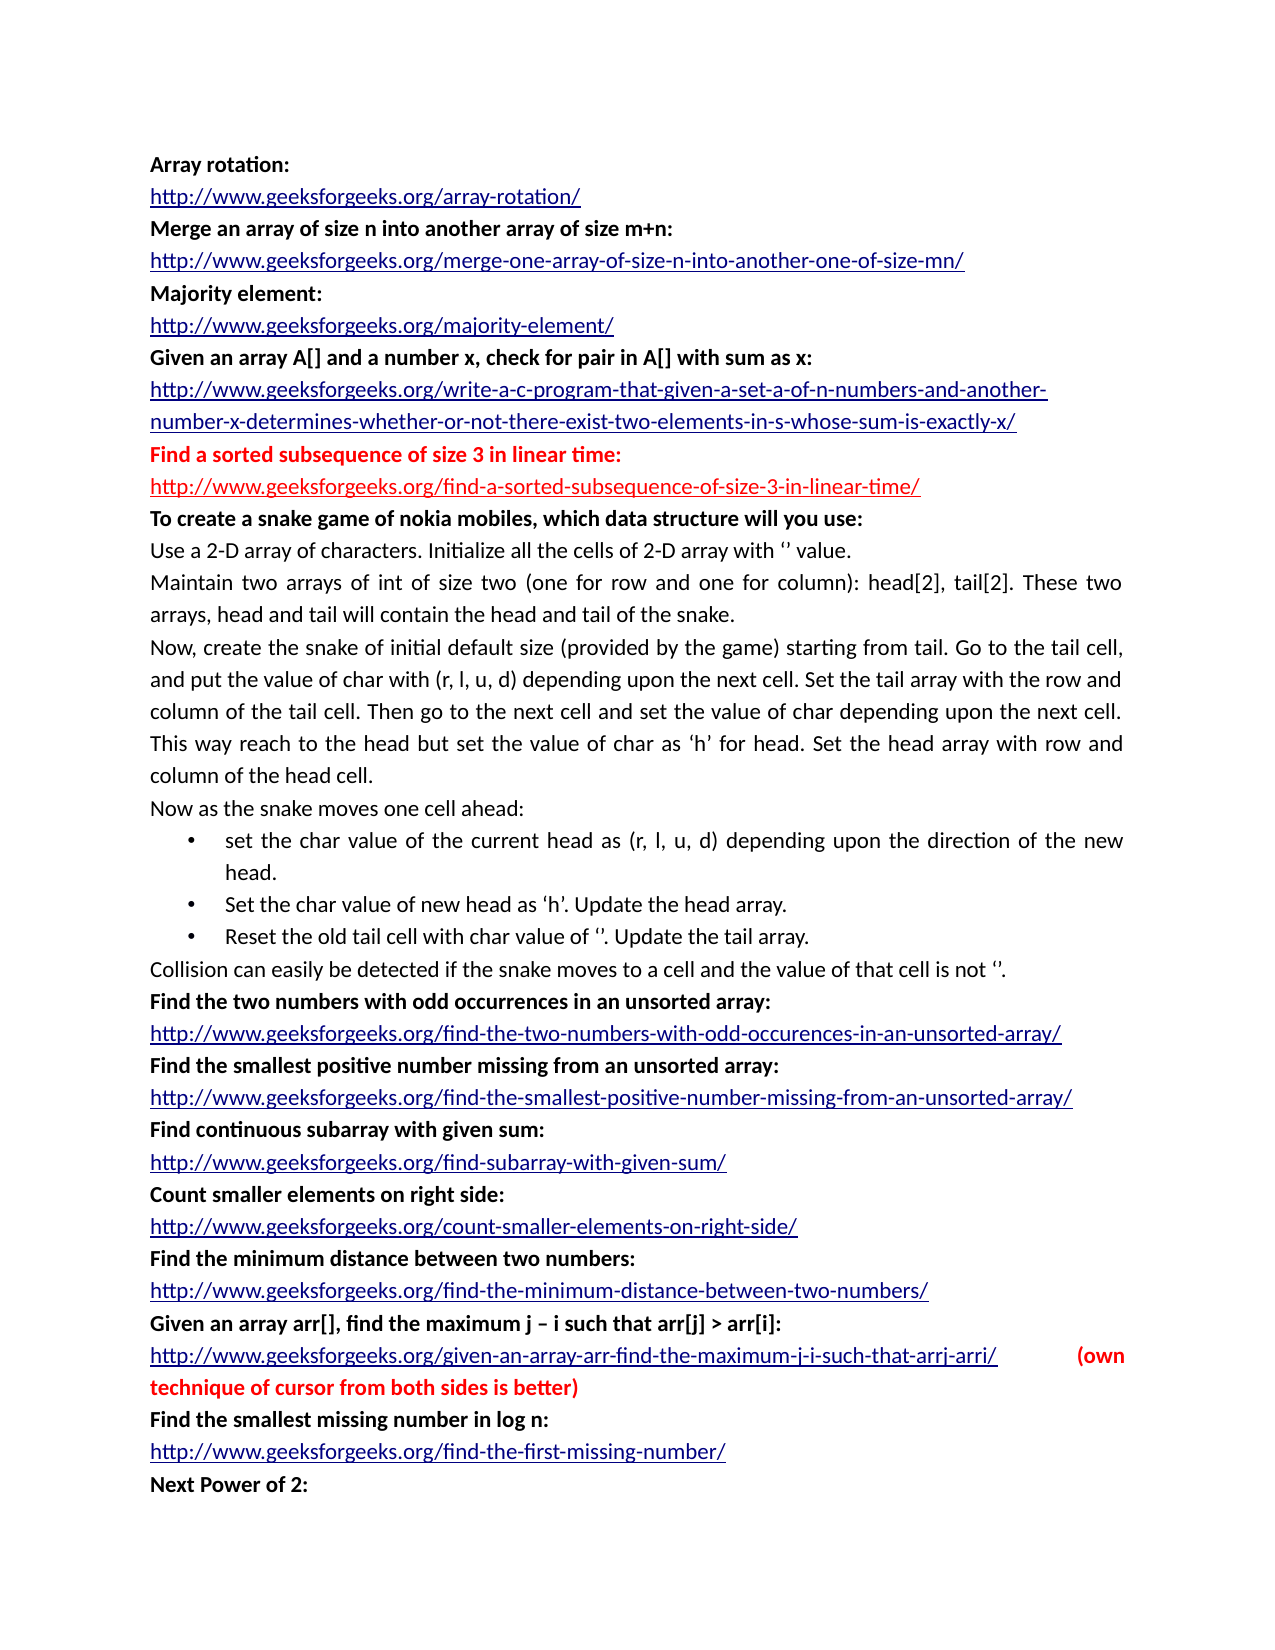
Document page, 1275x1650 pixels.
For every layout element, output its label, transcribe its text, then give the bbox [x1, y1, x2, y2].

list Count smaller elements on right side: [150, 1180, 1125, 1208]
list http://www.geeksforgeeks.org/find-the-first-missing-number/ [150, 1437, 1125, 1466]
list http://www.geeksforgeeks.org/count-smaller-elements-on-right-side/ [150, 1212, 1125, 1240]
list http://www.geeksforgeeks.org/find-subarray-with-given-sum/ [150, 1148, 1125, 1176]
list Now, create the snake of initial default size (provided by the game) starting from tail. Go to the tail cell, and put the value of char with (r, l, u, d) depending upon the next cell. Set the tail array with the row and column of the tail cell. Then go to the next cell and set the value of char depending upon the next cell. This way reach to the head but set the value of char as ‘h’ for head. Set the head array with row and column of the head cell. [150, 633, 1125, 789]
list To create a snake game of nokia mobiles, which data structure will you use: [150, 504, 1125, 532]
list Use a 2-D array of characters. Initialize all the cells of 2-D array with ‘’ value. [150, 536, 1125, 564]
list http://www.geeksforgeeks.org/array-rotation/ [150, 182, 1125, 210]
list set the char value of the current head as (r, l, u, d) depending upon the direction of the new head. [187, 826, 1125, 886]
list Now as the snake moves one cell ahead: [150, 794, 1125, 822]
list http://www.geeksforgeeks.org/merge-one-array-of-size-n-into-another-one-of-size-mn/ [150, 247, 1125, 274]
list Given an array arr[], find the maximum j – i such that arr[j] > arr[i]: [150, 1309, 1125, 1337]
list Merge an array of size n into another array of size m+n: [150, 214, 1125, 242]
list http://www.geeksforgeeks.org/find-the-smallest-positive-number-missing-from-an-unsorted-array/ [150, 1083, 1125, 1111]
list http://www.geeksforgeeks.org/find-the-minimum-distance-between-two-numbers/ [150, 1277, 1125, 1304]
list Reset the old tail cell with char value of ‘’. Update the tail array. [187, 922, 1125, 951]
list http://www.geeksforgeeks.org/find-a-sorted-subsequence-of-size-3-in-linear-time/ [150, 472, 1125, 500]
list Set the char value of new head as ‘h’. Update the head array. [187, 890, 1125, 918]
list Find the two numbers with odd occurrences in an unsorted array: [150, 987, 1125, 1015]
list Find the smallest positive number missing from an unsorted array: [150, 1051, 1125, 1079]
list Find continuous subarray with given sum: [150, 1116, 1125, 1144]
list http://www.geeksforgeeks.org/find-the-two-numbers-with-odd-occurences-in-an-unsorted-array/ [150, 1019, 1125, 1047]
list http://www.geeksforgeeks.org/write-a-c-program-that-given-a-set-a-of-n-numbers-and-another-number-x-determines-whether-or-not-there-exist-two-elements-in-s-whose-sum-is-exactly-x/ [150, 375, 1125, 436]
list Find the minimum distance between two numbers: [150, 1244, 1125, 1272]
list Find the smallest missing number in log n: [150, 1405, 1125, 1433]
list http://www.geeksforgeeks.org/given-an-array-arr-find-the-maximum-j-i-such-that-arrj-arri/ (own technique of cursor from both sides is better) [150, 1341, 1125, 1401]
list Majority element: [150, 279, 1125, 307]
list http://www.geeksforgeeks.org/majority-element/ [150, 311, 1125, 339]
list Given an array A[] and a number x, check for pair in A[] with sum as x: [150, 343, 1125, 371]
list Maintain two arrays of int of size two (one for row and one for column): head[2], tail[2]. These two arrays, head and tail will contain the head and tail of the snake. [150, 568, 1125, 629]
list Array rotation: [150, 150, 1125, 178]
list Next Power of 2: [150, 1470, 1125, 1498]
list Collision can easily be detected if the snake moves to a cell and the value of that cell is not ‘’. [150, 955, 1125, 983]
list Find a sorted subsequence of size 3 in linear time: [150, 440, 1125, 468]
